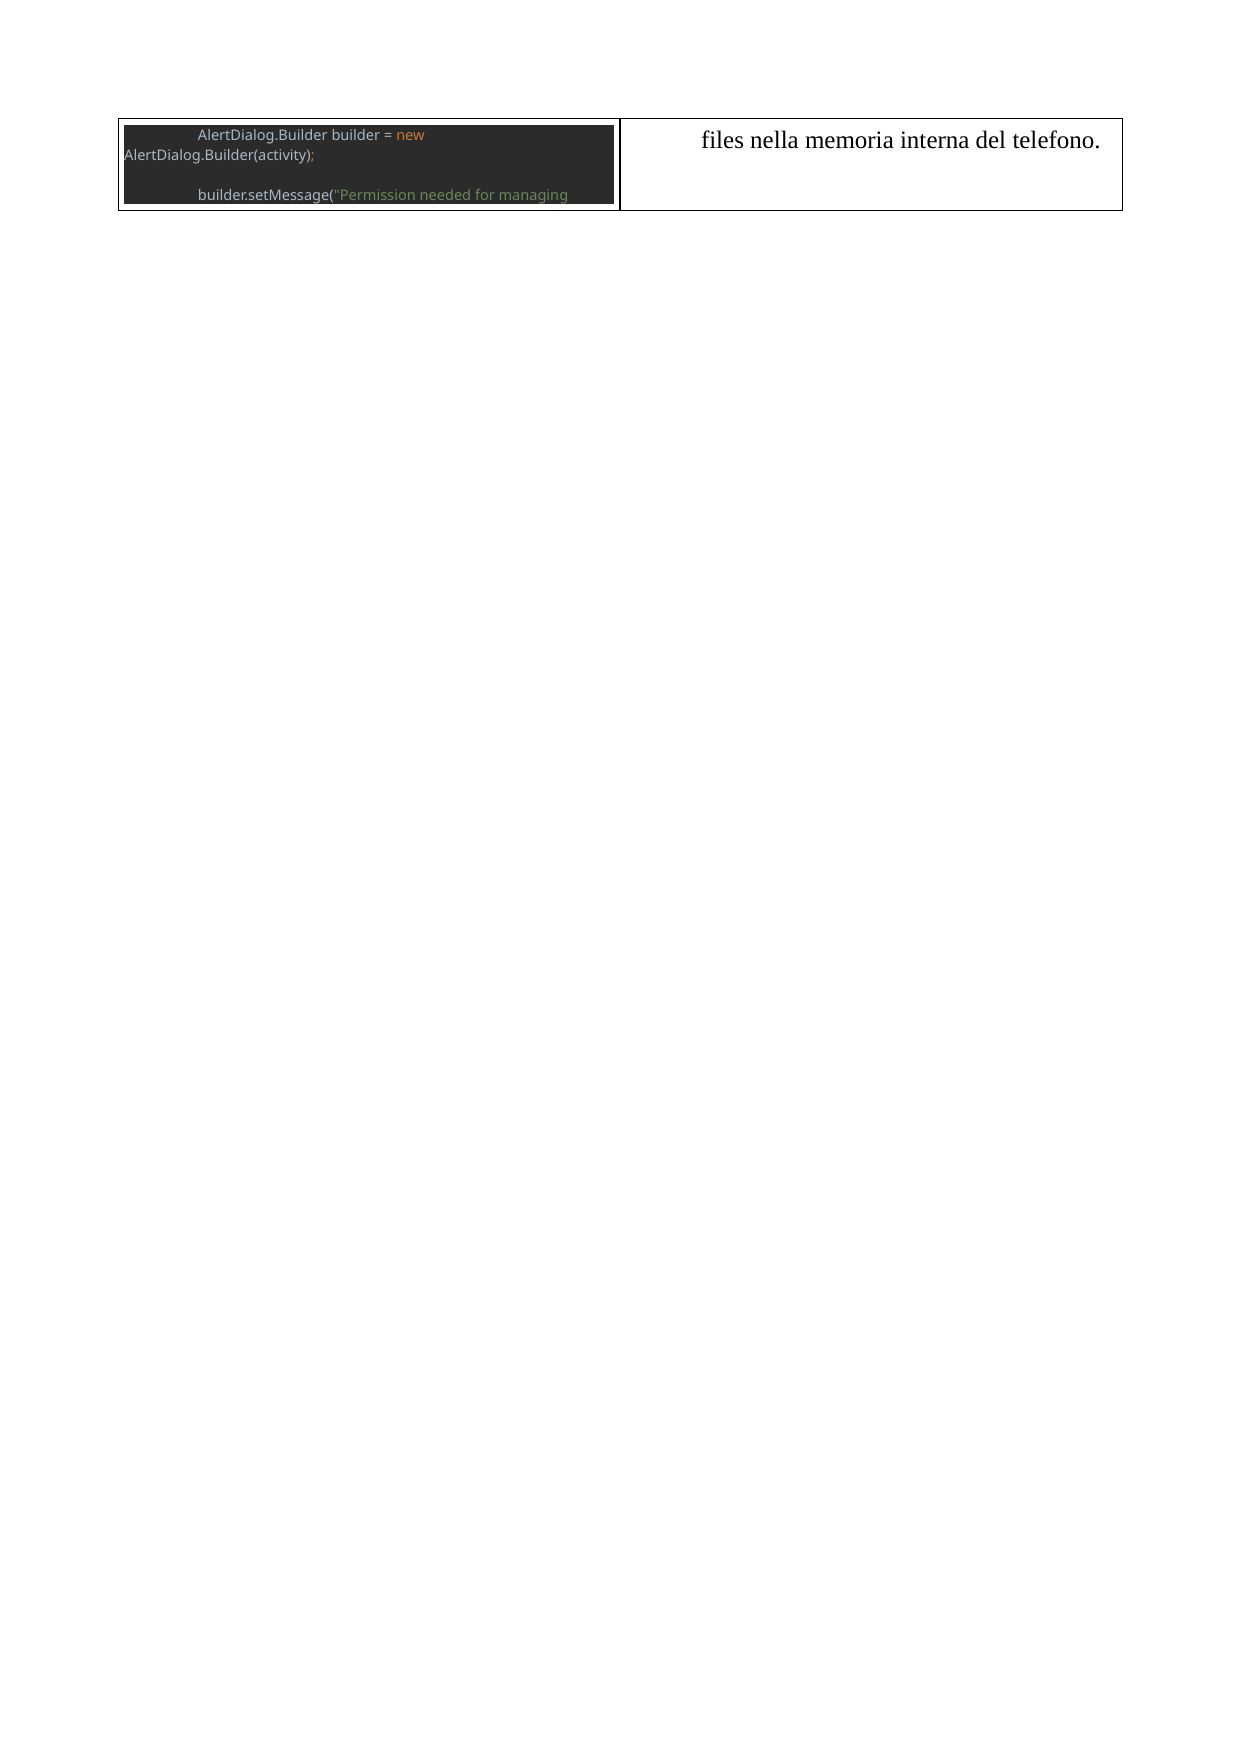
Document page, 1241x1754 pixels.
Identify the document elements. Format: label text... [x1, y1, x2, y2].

table_header files nella memoria interna del telefono. [621, 119, 1122, 210]
table_header AlertDialog.Builder builder = new AlertDialog.Builder(activity); builder.setMessage("Permission needed for managing [119, 119, 619, 210]
